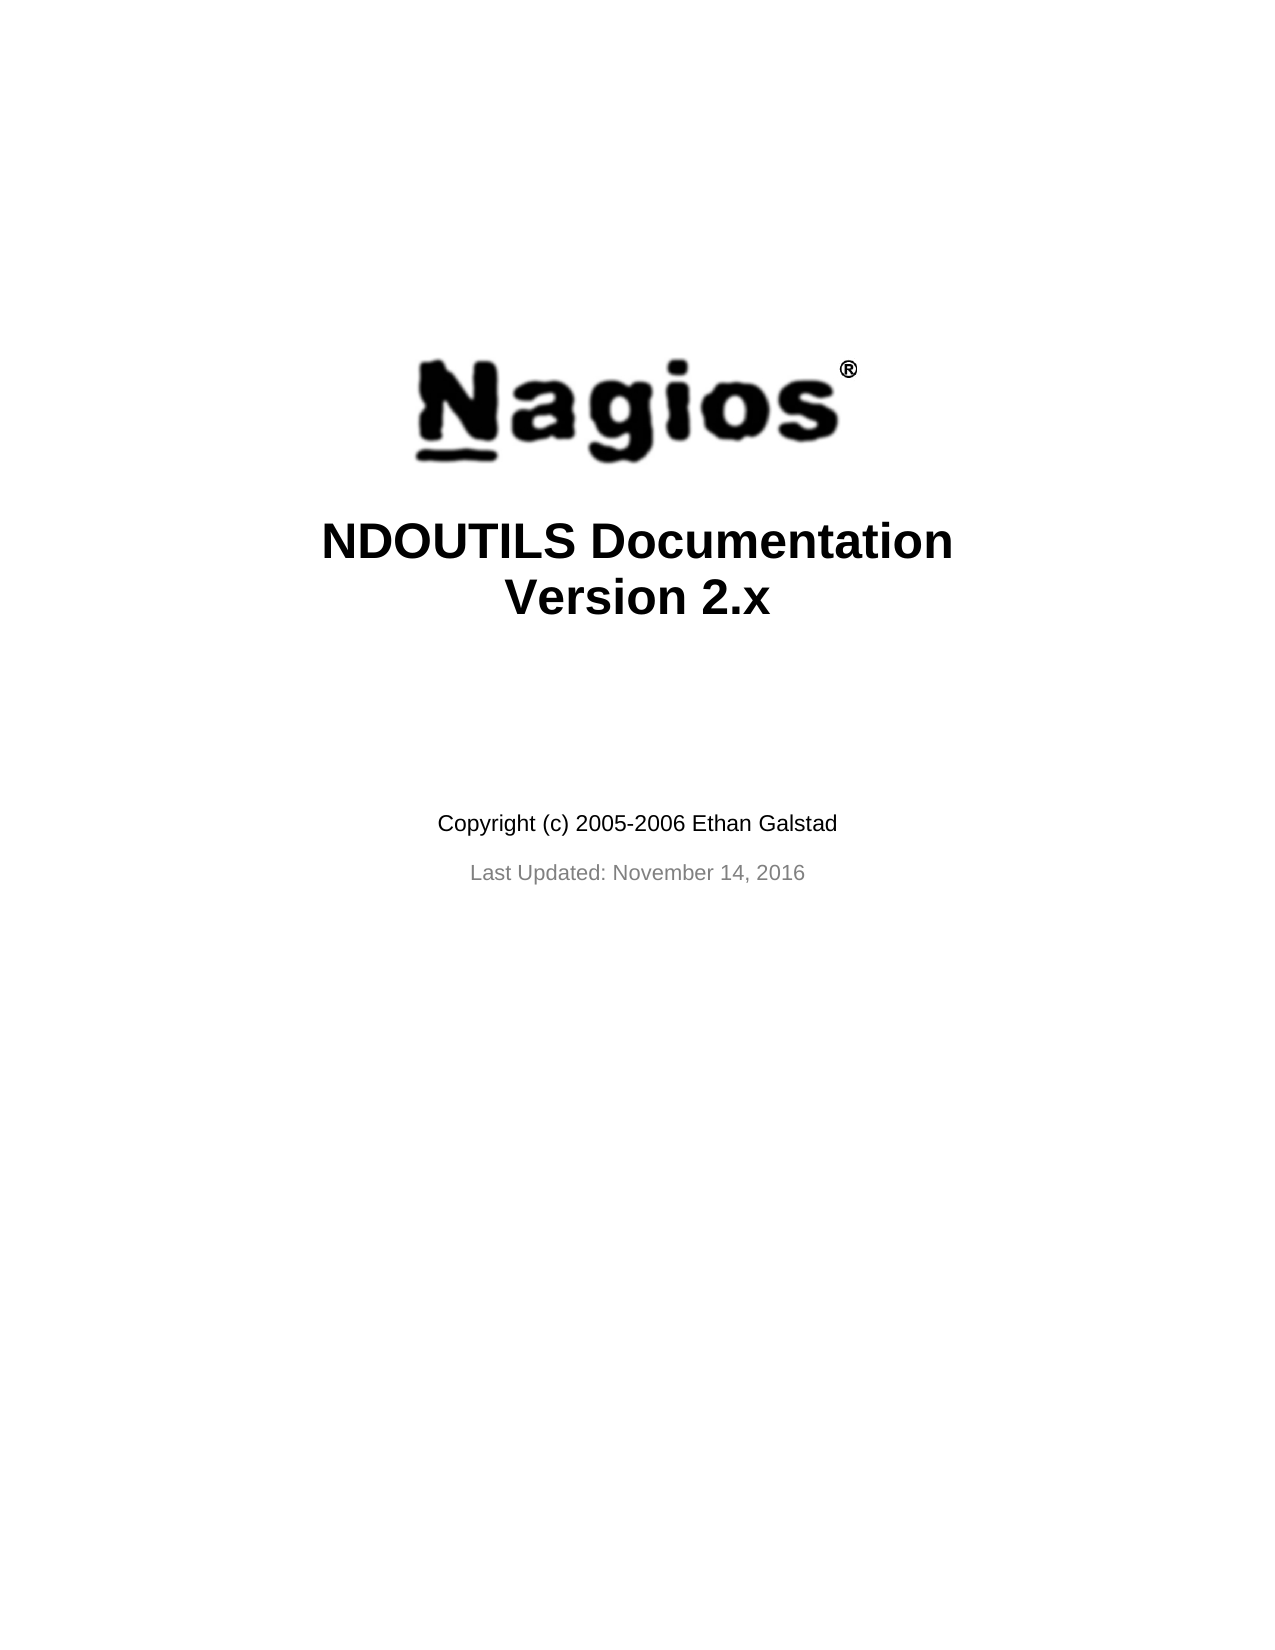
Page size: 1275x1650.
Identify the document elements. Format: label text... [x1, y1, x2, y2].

text Copyright (c) 2005-2006 Ethan Galstad [112, 810, 1162, 836]
text Last Updated: November 14, 2016 [112, 861, 1162, 886]
text Version 2.x [112, 569, 1162, 624]
picture [412, 354, 863, 467]
text NDOUTILS Documentation [112, 513, 1162, 569]
